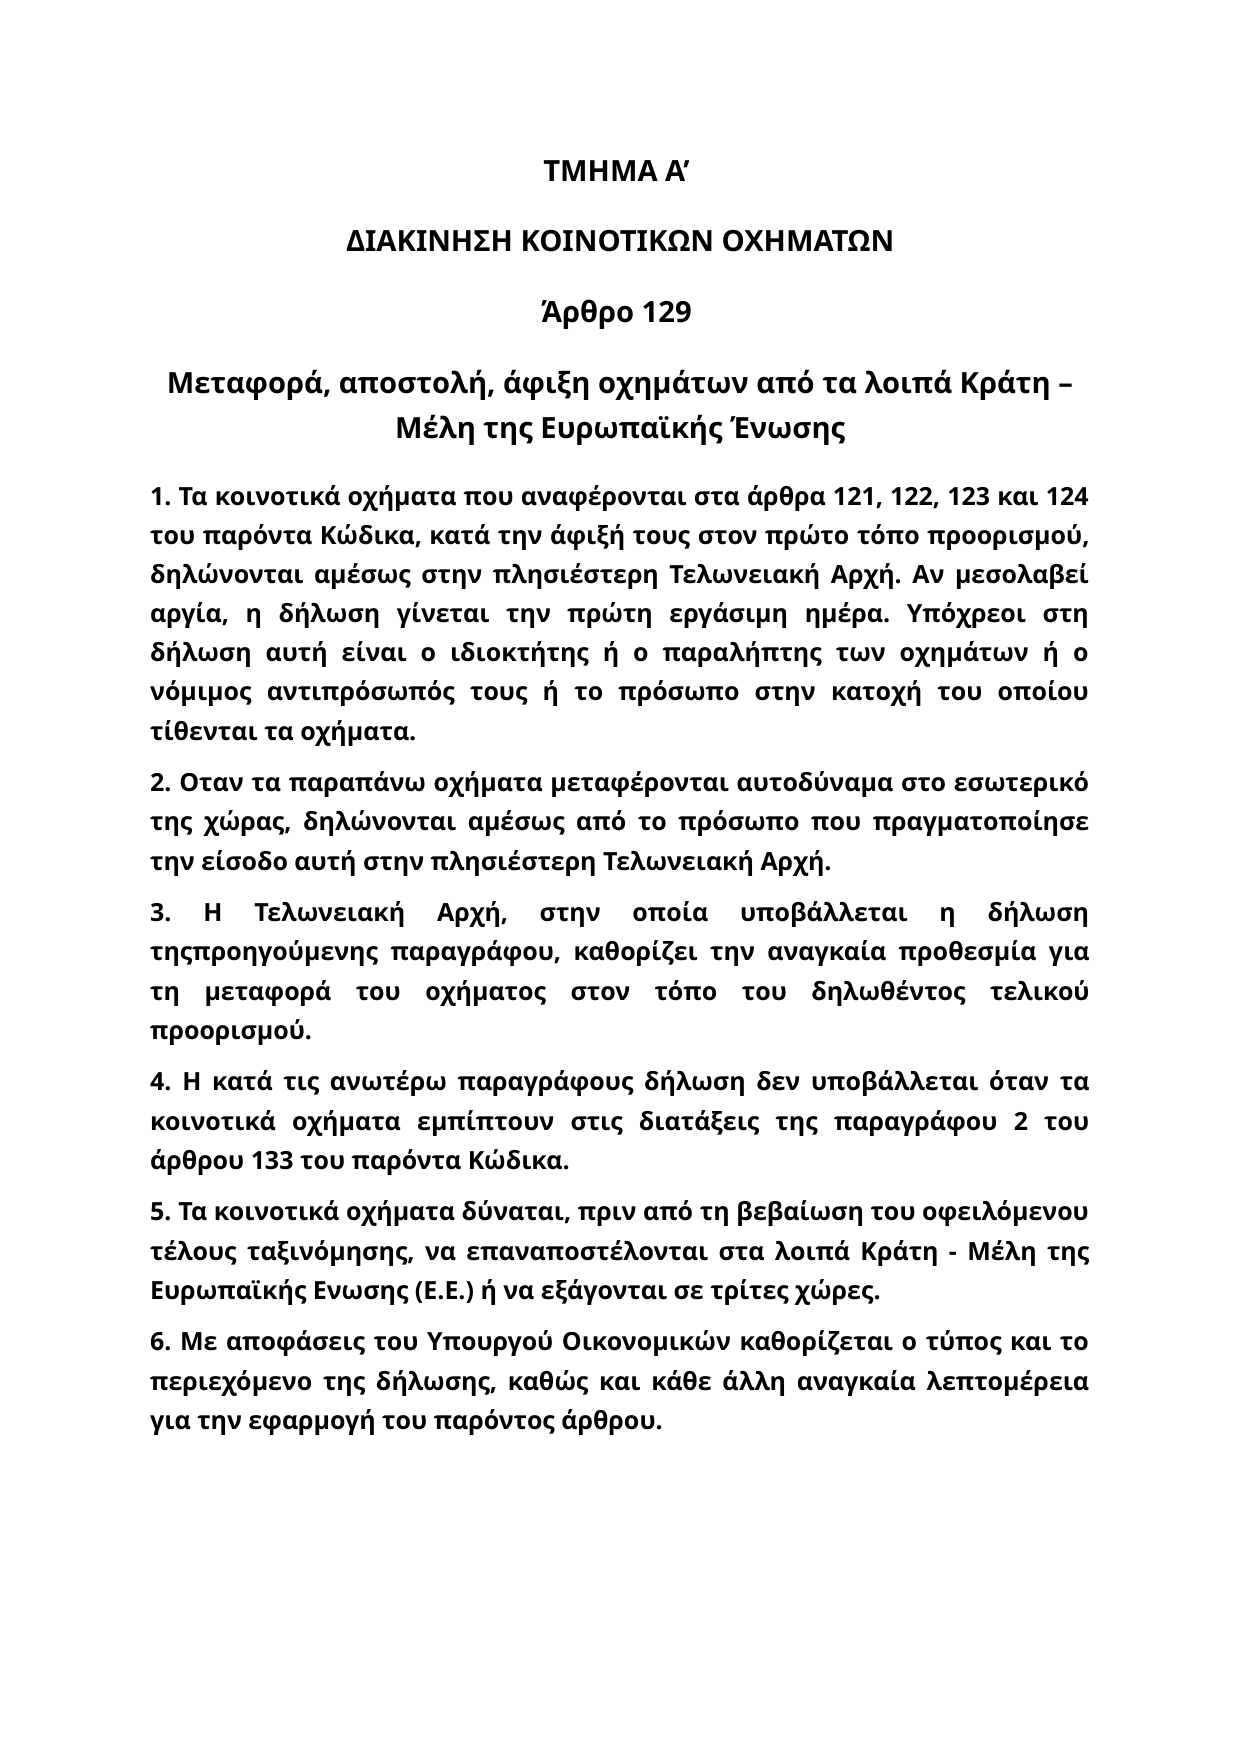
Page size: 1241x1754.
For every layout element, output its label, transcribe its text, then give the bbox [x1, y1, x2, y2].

text 4. Η κατά τις ανωτέρω παραγράφους δήλωση δεν υποβάλλεται όταν τα κοινοτικά οχήματα εμπίπτουν στις διατάξεις της παραγράφου 2 του άρθρου 133 του παρόντα Κώδικα. [150, 1064, 1090, 1176]
subtitle Άρθρο 129 [150, 291, 1090, 331]
text 6. Με αποφάσεις του Υπουργού Οικονομικών καθορίζεται ο τύπος και το περιεχόμενο της δήλωσης, καθώς και κάθε άλλη αναγκαία λεπτομέρεια για την εφαρμογή του παρόντος άρθρου. [150, 1324, 1090, 1436]
text 5. Τα κοινοτικά οχήματα δύναται, πριν από τη βεβαίωση του οφειλόμενου τέλους ταξινόμησης, να επαναποστέλονται στα λοιπά Κράτη - Μέλη της Ευρωπαϊκής Ενωσης (Ε.Ε.) ή να εξάγονται σε τρίτες χώρες. [150, 1194, 1090, 1306]
subtitle ΔΙΑΚΙΝΗΣΗ ΚΟΙΝΟΤΙΚΩΝ ΟΧΗΜΑΤΩΝ [150, 221, 1090, 260]
subtitle Μεταφορά, αποστολή, άφιξη οχημάτων από τα λοιπά Κράτη – Μέλη της Ευρωπαϊκής Ένωσης [150, 362, 1090, 447]
subtitle ΤΜΗΜΑ Α’ [150, 150, 1090, 190]
text 3. Η Τελωνειακή Αρχή, στην οποία υποβάλλεται η δήλωση τηςπροηγούμενης παραγράφου, καθορίζει την αναγκαία προθεσμία για τη μεταφορά του οχήματος στον τόπο του δηλωθέντος τελικού προορισμού. [150, 895, 1090, 1046]
text 1. Τα κοινοτικά οχήματα που αναφέρονται στα άρθρα 121, 122, 123 και 124 του παρόντα Κώδικα, κατά την άφιξή τους στον πρώτο τόπο προορισμού, δηλώνονται αμέσως στην πλησιέστερη Τελωνειακή Αρχή. Αν μεσολαβεί αργία, η δήλωση γίνεται την πρώτη εργάσιμη ημέρα. Υπόχρεοι στη δήλωση αυτή είναι ο ιδιοκτήτης ή ο παραλήπτης των οχημάτων ή ο νόμιμος αντιπρόσωπός τους ή το πρόσωπο στην κατοχή του οποίου τίθενται τα οχήματα. [150, 478, 1090, 747]
text 2. Οταν τα παραπάνω οχήματα μεταφέρονται αυτοδύναμα στο εσωτερικό της χώρας, δηλώνονται αμέσως από το πρόσωπο που πραγματοποίησε την είσοδο αυτή στην πλησιέστερη Τελωνειακή Αρχή. [150, 765, 1090, 877]
